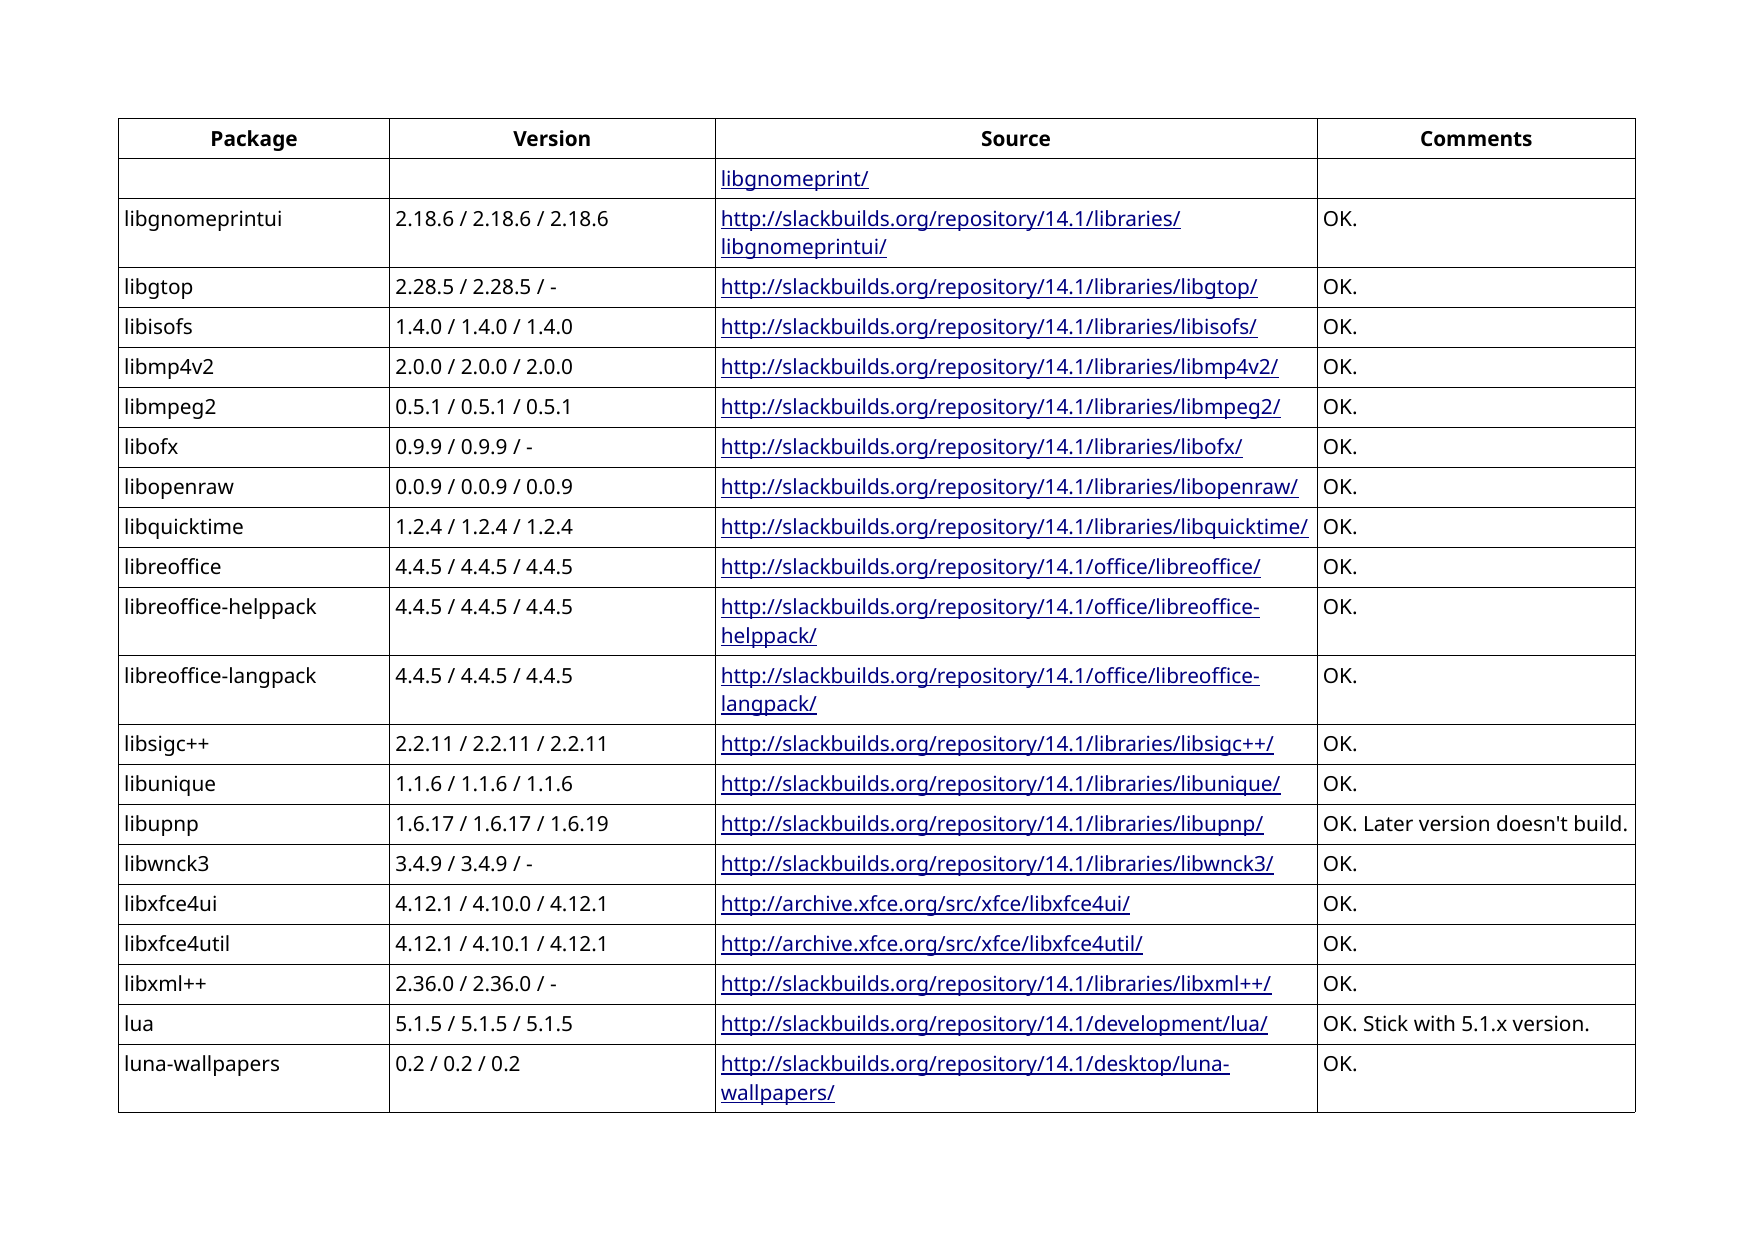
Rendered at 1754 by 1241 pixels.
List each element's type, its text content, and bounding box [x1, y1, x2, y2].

table_cell OK. [1318, 765, 1635, 803]
table_cell 4.4.5 / 4.4.5 / 4.4.5 [390, 548, 715, 587]
table_cell http://slackbuilds.org/repository/14.1/libraries/libmp4v2/ [716, 348, 1317, 387]
table_cell luna-wallpapers [119, 1045, 389, 1112]
table_cell OK. [1318, 348, 1635, 387]
table_cell http://slackbuilds.org/repository/14.1/libraries/libopenraw/ [716, 468, 1317, 507]
table_cell libxfce4ui [119, 885, 389, 923]
table_cell OK. Later version doesn't build. [1318, 805, 1635, 843]
table_cell OK. [1318, 548, 1635, 587]
table_cell libreoffice-helppack [119, 588, 389, 655]
table_cell libunique [119, 765, 389, 803]
table_cell libxml++ [119, 965, 389, 1003]
table_cell http://slackbuilds.org/repository/14.1/libraries/libofx/ [716, 428, 1317, 467]
table_cell 2.28.5 / 2.28.5 / - [390, 268, 715, 307]
table_cell OK. [1318, 925, 1635, 963]
table_cell http://slackbuilds.org/repository/14.1/libraries/libisofs/ [716, 308, 1317, 347]
table_cell 2.18.6 / 2.18.6 / 2.18.6 [390, 199, 715, 267]
table_cell libreoffice [119, 548, 389, 587]
table_cell libgtop [119, 268, 389, 307]
table_cell http://slackbuilds.org/repository/14.1/libraries/libgtop/ [716, 268, 1317, 307]
table_cell 2.2.11 / 2.2.11 / 2.2.11 [390, 725, 715, 763]
table_cell OK. [1318, 845, 1635, 883]
table_cell OK. [1318, 656, 1635, 723]
table_cell http://slackbuilds.org/repository/14.1/office/libreoffice-langpack/ [716, 656, 1317, 723]
table_cell libisofs [119, 308, 389, 347]
table_cell OK. [1318, 588, 1635, 655]
table_cell libreoffice-langpack [119, 656, 389, 723]
table_cell libmpeg2 [119, 388, 389, 427]
table_cell 1.1.6 / 1.1.6 / 1.1.6 [390, 765, 715, 803]
table_cell libsigc++ [119, 725, 389, 763]
table_cell 4.12.1 / 4.10.0 / 4.12.1 [390, 885, 715, 923]
table_cell http://slackbuilds.org/repository/14.1/office/libreoffice-helppack/ [716, 588, 1317, 655]
table_cell http://archive.xfce.org/src/xfce/libxfce4ui/ [716, 885, 1317, 923]
table_cell [1318, 159, 1635, 198]
table_cell libmp4v2 [119, 348, 389, 387]
table_cell OK. Stick with 5.1.x version. [1318, 1005, 1635, 1043]
table_cell 1.6.17 / 1.6.17 / 1.6.19 [390, 805, 715, 843]
table_cell 5.1.5 / 5.1.5 / 5.1.5 [390, 1005, 715, 1043]
table_cell libxfce4util [119, 925, 389, 963]
table_cell libofx [119, 428, 389, 467]
table_cell 1.4.0 / 1.4.0 / 1.4.0 [390, 308, 715, 347]
table_cell OK. [1318, 468, 1635, 507]
table_header Package [119, 119, 389, 158]
table_cell libgnomeprintui [119, 199, 389, 267]
table_cell 1.2.4 / 1.2.4 / 1.2.4 [390, 508, 715, 547]
table_cell http://slackbuilds.org/repository/14.1/development/lua/ [716, 1005, 1317, 1043]
table_cell http://slackbuilds.org/repository/14.1/libraries/libwnck3/ [716, 845, 1317, 883]
table_cell libupnp [119, 805, 389, 843]
table_cell http://slackbuilds.org/repository/14.1/office/libreoffice/ [716, 548, 1317, 587]
table_cell [119, 159, 389, 198]
table_cell 2.36.0 / 2.36.0 / - [390, 965, 715, 1003]
table_cell libquicktime [119, 508, 389, 547]
table_cell 0.0.9 / 0.0.9 / 0.0.9 [390, 468, 715, 507]
table_cell http://slackbuilds.org/repository/14.1/libraries/libupnp/ [716, 805, 1317, 843]
table_cell http://slackbuilds.org/repository/14.1/libraries/libunique/ [716, 765, 1317, 803]
table_cell 0.9.9 / 0.9.9 / - [390, 428, 715, 467]
table_cell 4.12.1 / 4.10.1 / 4.12.1 [390, 925, 715, 963]
table_cell http://slackbuilds.org/repository/14.1/libraries/libxml++/ [716, 965, 1317, 1003]
table_cell 3.4.9 / 3.4.9 / - [390, 845, 715, 883]
table_cell libwnck3 [119, 845, 389, 883]
table_header Source [716, 119, 1317, 158]
table_cell http://slackbuilds.org/repository/14.1/desktop/luna-wallpapers/ [716, 1045, 1317, 1112]
table_cell http://slackbuilds.org/repository/14.1/libraries/libquicktime/ [716, 508, 1317, 547]
table_cell OK. [1318, 1045, 1635, 1112]
table_cell http://slackbuilds.org/repository/14.1/libraries/libmpeg2/ [716, 388, 1317, 427]
table_cell 2.0.0 / 2.0.0 / 2.0.0 [390, 348, 715, 387]
table_cell lua [119, 1005, 389, 1043]
table_cell 4.4.5 / 4.4.5 / 4.4.5 [390, 656, 715, 723]
table_cell libgnomeprint/ [716, 159, 1317, 198]
table_cell libopenraw [119, 468, 389, 507]
table_cell OK. [1318, 885, 1635, 923]
table_cell 4.4.5 / 4.4.5 / 4.4.5 [390, 588, 715, 655]
table_cell http://slackbuilds.org/repository/14.1/libraries/libsigc++/ [716, 725, 1317, 763]
table_cell OK. [1318, 428, 1635, 467]
table_cell http://archive.xfce.org/src/xfce/libxfce4util/ [716, 925, 1317, 963]
table_cell OK. [1318, 268, 1635, 307]
table_cell http://slackbuilds.org/repository/14.1/libraries/libgnomeprintui/ [716, 199, 1317, 267]
table_cell OK. [1318, 725, 1635, 763]
table_cell 0.2 / 0.2 / 0.2 [390, 1045, 715, 1112]
table_header Version [390, 119, 715, 158]
table_header Comments [1318, 119, 1635, 158]
table_cell OK. [1318, 508, 1635, 547]
table_cell OK. [1318, 388, 1635, 427]
table_cell OK. [1318, 199, 1635, 267]
table_cell OK. [1318, 965, 1635, 1003]
table_cell 0.5.1 / 0.5.1 / 0.5.1 [390, 388, 715, 427]
table_cell OK. [1318, 308, 1635, 347]
table_cell [390, 159, 715, 198]
